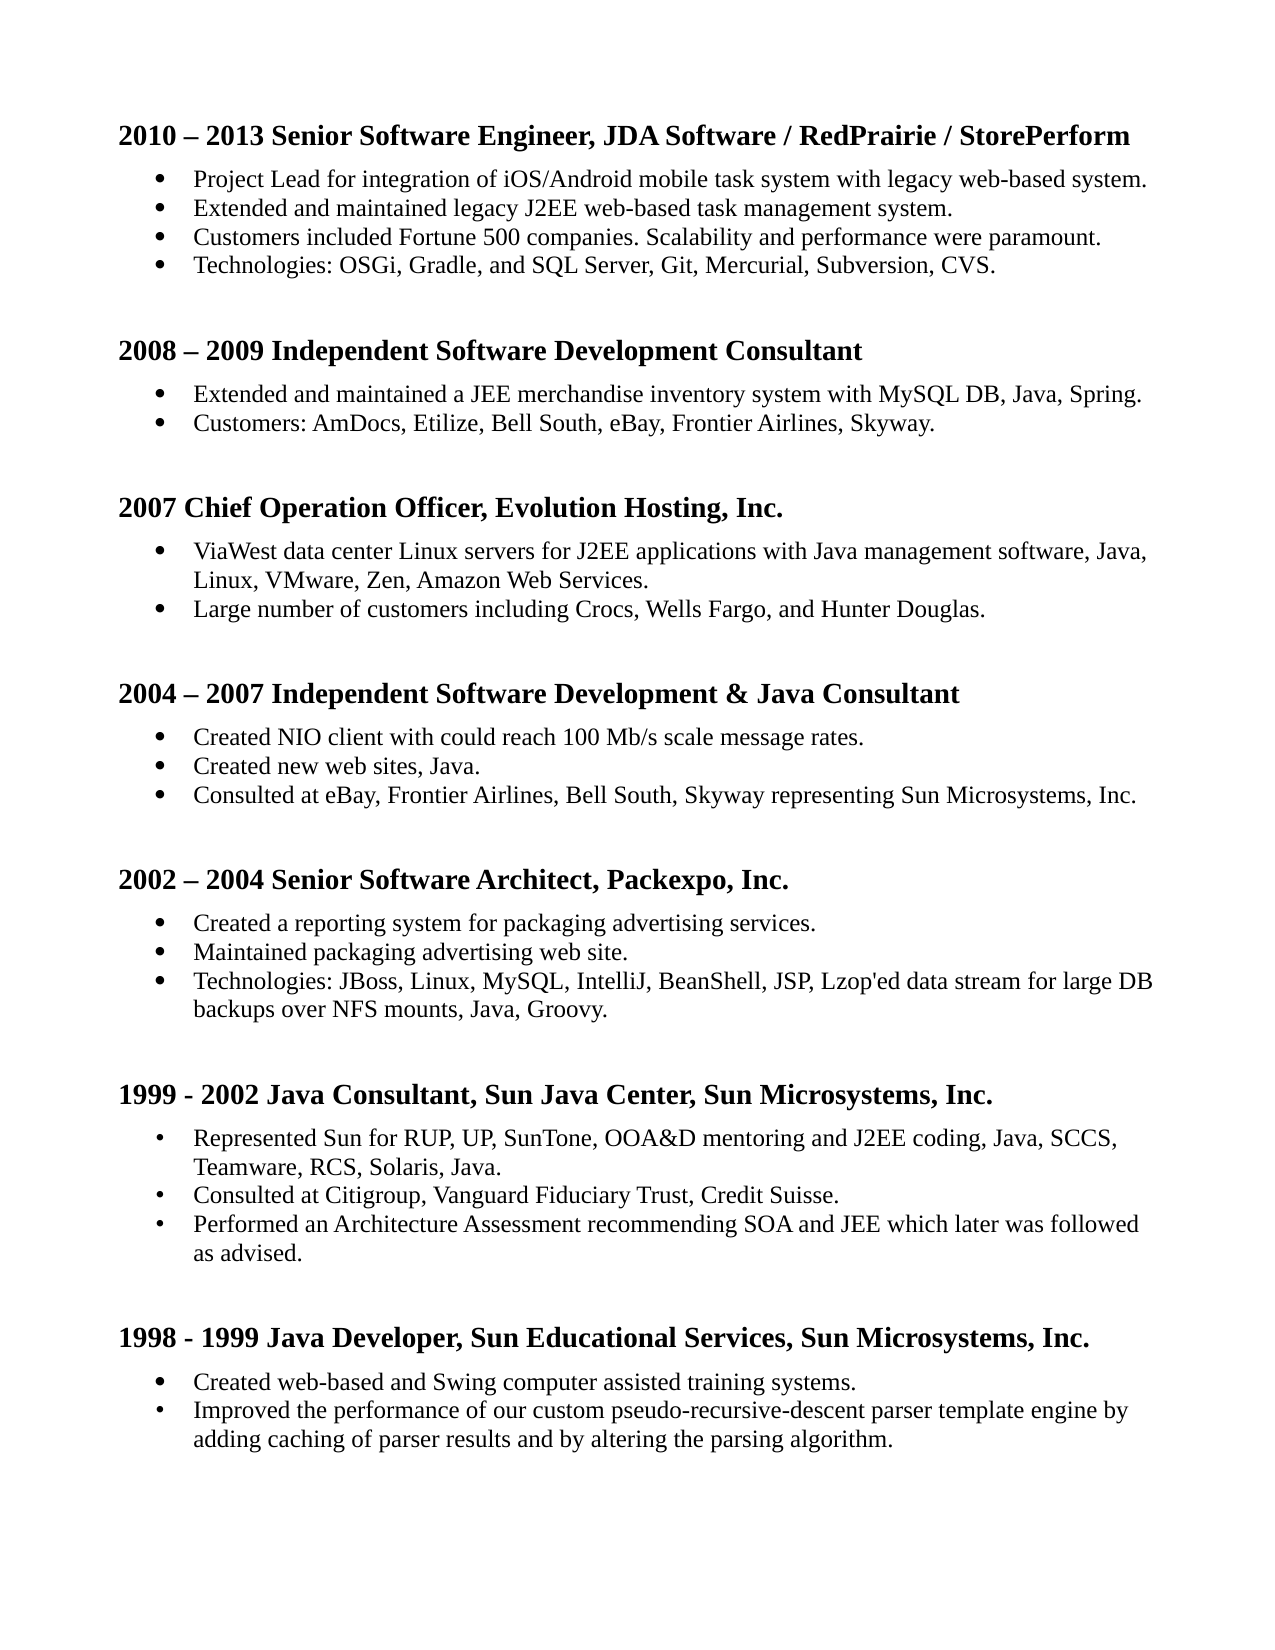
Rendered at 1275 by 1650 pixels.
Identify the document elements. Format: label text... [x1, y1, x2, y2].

subtitle 2010 – 2013 Senior Software Engineer, JDA Software / RedPrairie / StorePerform [118, 118, 1157, 152]
list Represented Sun for RUP, UP, SunTone, OOA&D mentoring and J2EE coding, Java, SCCS, Teamware, RCS, Solaris, Java. [156, 1123, 1157, 1181]
subtitle 2007 Chief Operation Officer, Evolution Hosting, Inc. [118, 490, 1157, 524]
list Extended and maintained a JEE merchandise inventory system with MySQL DB, Java, Spring. [156, 379, 1157, 408]
list Created web-based and Swing computer assisted training systems. [156, 1367, 1157, 1395]
list Project Lead for integration of iOS/Android mobile task system with legacy web-based system. [156, 164, 1157, 193]
list Technologies: JBoss, Linux, MySQL, IntelliJ, BeanShell, JSP, Lzop'ed data stream for large DB backups over NFS mounts, Java, Groovy. [156, 966, 1157, 1023]
subtitle 1998 - 1999 Java Developer, Sun Educational Services, Sun Microsystems, Inc. [118, 1321, 1157, 1354]
list Extended and maintained legacy J2EE web-based task management system. [156, 193, 1157, 222]
list ViaWest data center Linux servers for J2EE applications with Java management software, Java, Linux, VMware, Zen, Amazon Web Services. [156, 536, 1157, 594]
list Customers: AmDocs, Etilize, Bell South, eBay, Frontier Airlines, Skyway. [156, 408, 1157, 436]
list Created NIO client with could reach 100 Mb/s scale message rates. [156, 722, 1157, 751]
list Maintained packaging advertising web site. [156, 937, 1157, 966]
list Large number of customers including Crocs, Wells Fargo, and Hunter Douglas. [156, 594, 1157, 622]
list Created a reporting system for packaging advertising services. [156, 908, 1157, 937]
subtitle 2002 – 2004 Senior Software Architect, Packexpo, Inc. [118, 862, 1157, 896]
list Performed an Architecture Assessment recommending SOA and JEE which later was followed as advised. [156, 1209, 1157, 1267]
list Improved the performance of our custom pseudo-recursive-descent parser template engine by adding caching of parser results and by altering the parsing algorithm. [156, 1395, 1157, 1453]
list Created new web sites, Java. [156, 751, 1157, 780]
subtitle 2004 – 2007 Independent Software Development & Java Consultant [118, 676, 1157, 710]
list Technologies: OSGi, Gradle, and SQL Server, Git, Mercurial, Subversion, CVS. [156, 250, 1157, 279]
list Customers included Fortune 500 companies. Scalability and performance were paramount. [156, 222, 1157, 250]
subtitle 2008 – 2009 Independent Software Development Consultant [118, 333, 1157, 366]
subtitle 1999 - 2002 Java Consultant, Sun Java Center, Sun Microsystems, Inc. [118, 1077, 1157, 1111]
list Consulted at Citigroup, Vanguard Fiduciary Trust, Credit Suisse. [156, 1181, 1157, 1209]
list Consulted at eBay, Frontier Airlines, Bell South, Skyway representing Sun Microsystems, Inc. [156, 780, 1157, 808]
